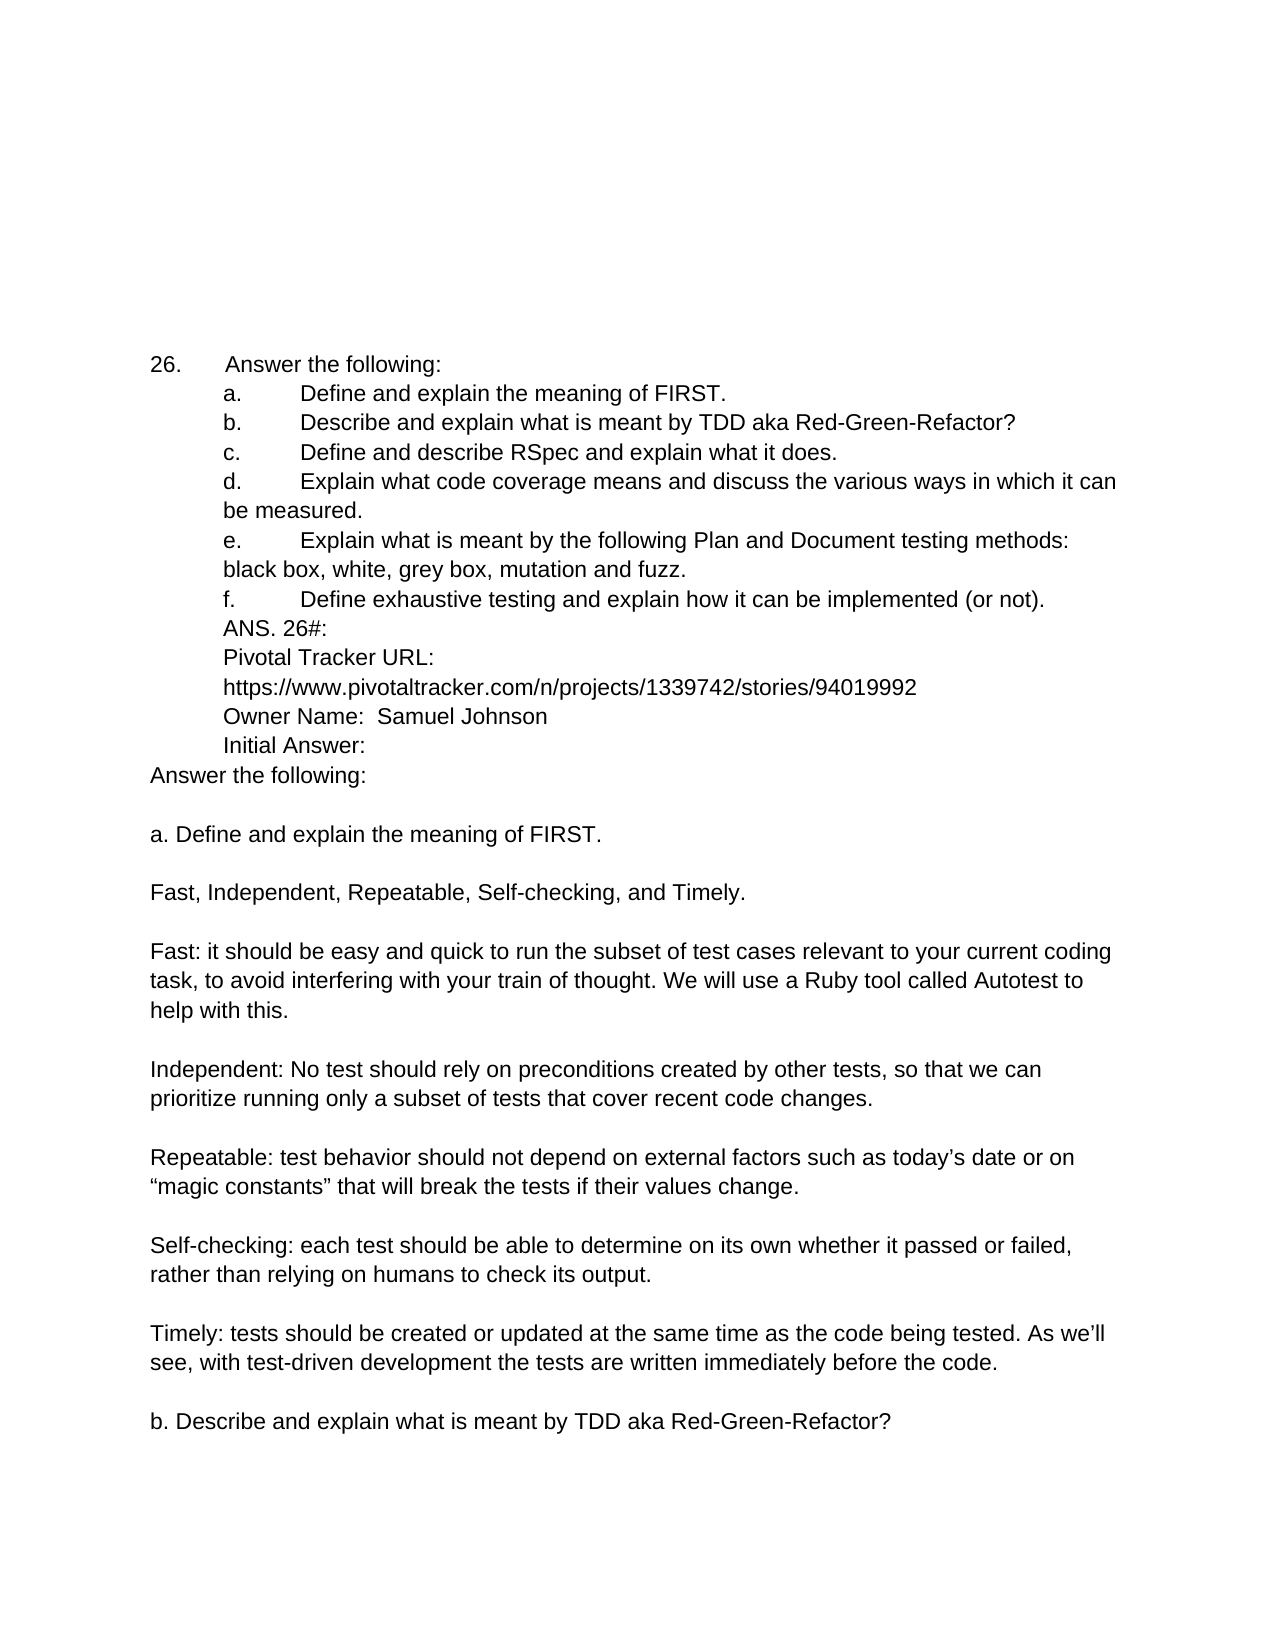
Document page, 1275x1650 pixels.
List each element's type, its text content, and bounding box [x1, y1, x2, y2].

text e. Explain what is meant by the following Plan and Document testing methods: black box, white, grey box, mutation and fuzz. [223, 528, 1125, 583]
text ANS. 26#: [223, 616, 1125, 641]
text f. Define exhaustive testing and explain how it can be implemented (or not). [223, 586, 1125, 612]
text Pivotal Tracker URL: https://www.pivotaltracker.com/n/projects/1339742/stories/94019992 [223, 645, 1125, 700]
text Fast: it should be easy and quick to run the subset of test cases relevant to your current coding task, to avoid interfering with your train of thought. We will use a Ruby tool called Autotest to help with this. [150, 939, 1125, 1023]
text a. Define and explain the meaning of FIRST. [150, 821, 1125, 847]
text d. Explain what code coverage means and discuss the various ways in which it can be measured. [223, 469, 1125, 524]
text Answer the following: [150, 763, 1125, 788]
text Initial Answer: [223, 733, 1125, 759]
text Fast, Independent, Repeatable, Self-checking, and Timely. [150, 880, 1125, 906]
text c. Define and describe RSpec and explain what it does. [223, 439, 1125, 465]
text Timely: tests should be created or updated at the same time as the code being tested. As we’ll see, with test-driven development the tests are written immediately before the code. [150, 1321, 1125, 1376]
text Independent: No test should rely on preconditions created by other tests, so that we can prioritize running only a subset of tests that cover recent code changes. [150, 1056, 1125, 1111]
text Repeatable: test behavior should not depend on external factors such as today’s date or on “magic constants” that will break the tests if their values change. [150, 1144, 1125, 1199]
text Owner Name: Samuel Johnson [223, 704, 1125, 729]
text b. Describe and explain what is meant by TDD aka Red-Green-Refactor? [150, 1409, 1125, 1434]
text b. Describe and explain what is meant by TDD aka Red-Green-Refactor? [223, 410, 1125, 436]
text Self-checking: each test should be able to determine on its own whether it passed or failed, rather than relying on humans to check its output. [150, 1233, 1125, 1288]
text a. Define and explain the meaning of FIRST. [223, 381, 1125, 406]
text 26. Answer the following: [150, 351, 1125, 377]
